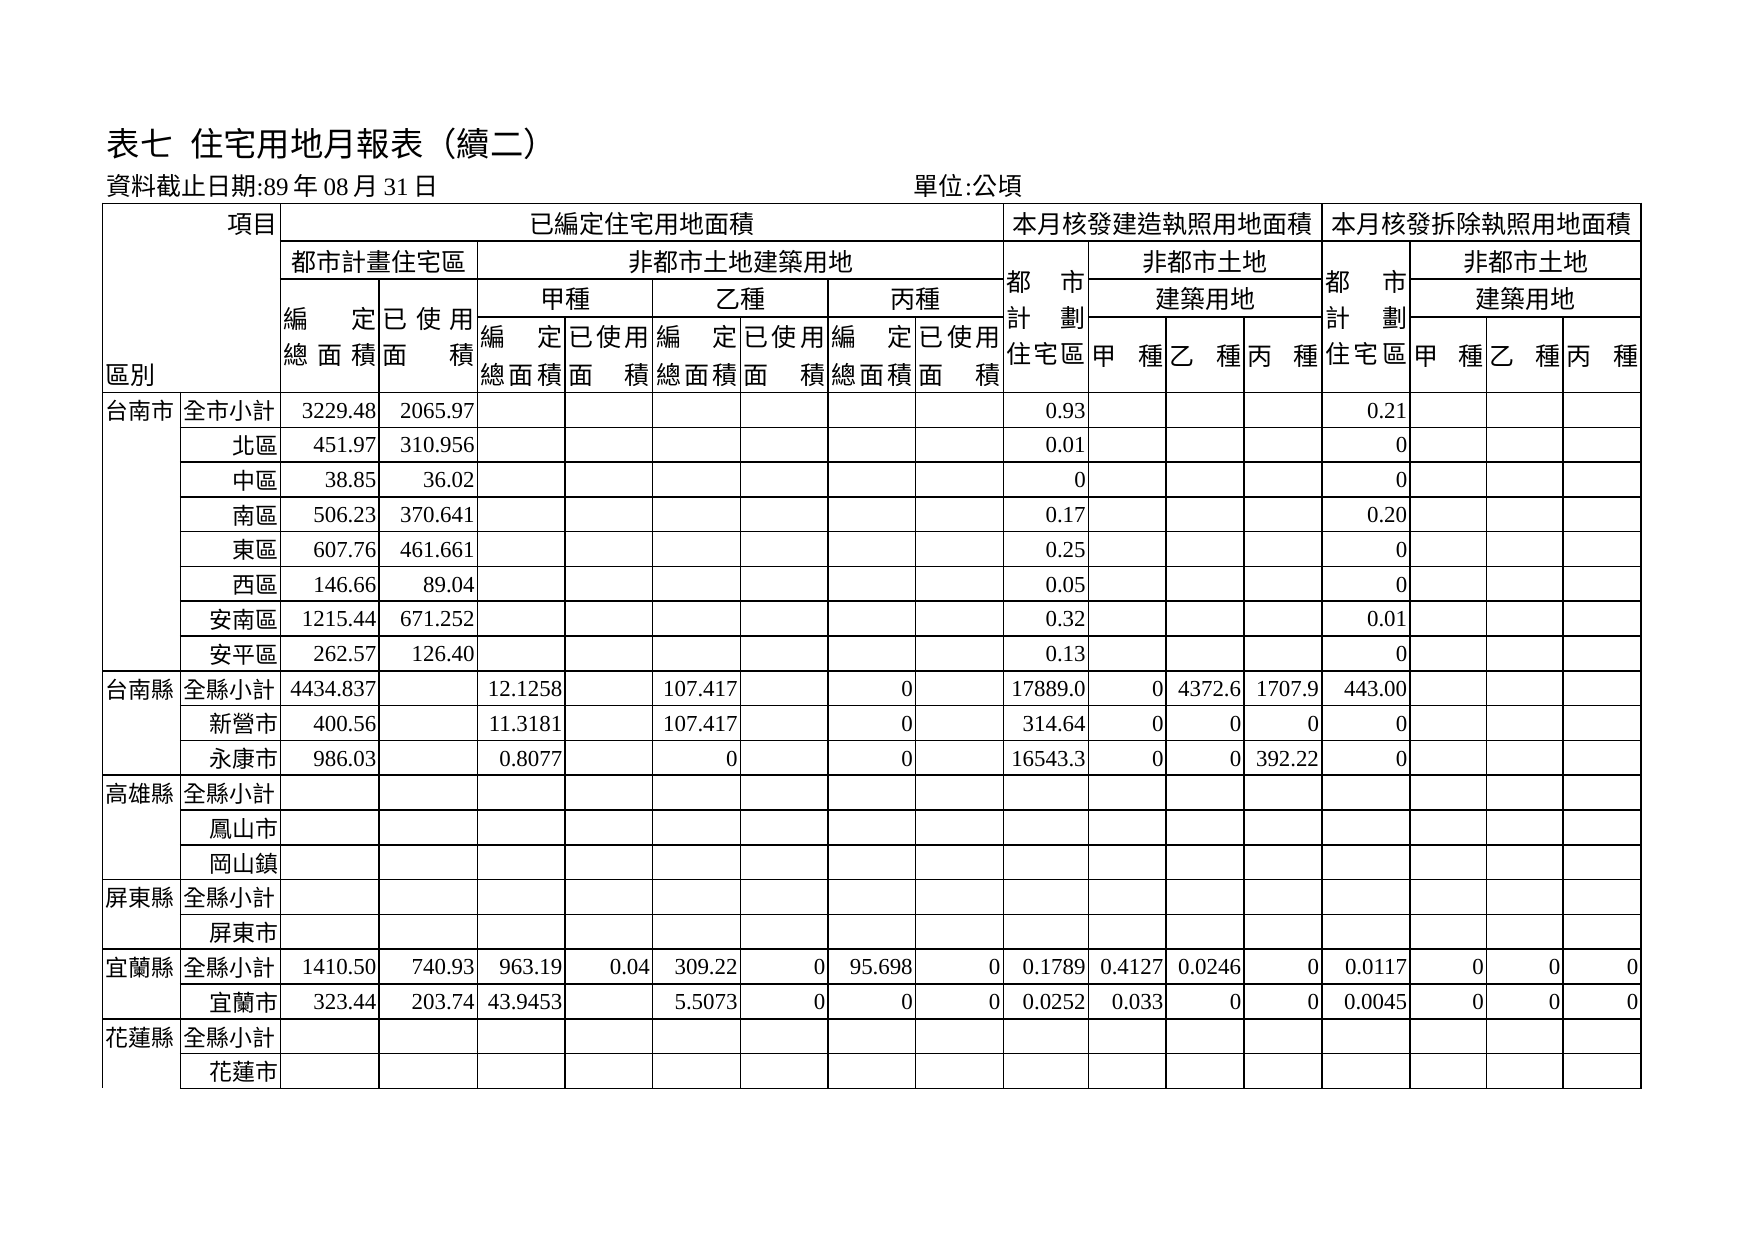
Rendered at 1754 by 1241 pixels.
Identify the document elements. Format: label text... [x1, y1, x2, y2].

table_cell [1089, 776, 1165, 809]
table_cell [1411, 428, 1486, 461]
table_cell [741, 498, 827, 531]
table_cell 0.17 [1004, 498, 1088, 531]
table_cell [1564, 672, 1640, 705]
table_cell 1707.9 [1245, 672, 1321, 705]
table_cell 262.57 [281, 637, 378, 670]
table_cell 非都市土地建築用地 [478, 242, 1003, 278]
table_cell 岡山鎮 [181, 846, 280, 879]
table_cell [1245, 602, 1321, 635]
table_cell [1411, 811, 1486, 844]
table_cell [1411, 706, 1486, 739]
table_cell [829, 811, 915, 844]
table_cell [380, 915, 477, 948]
table_cell [1089, 1054, 1165, 1087]
table_cell [741, 880, 827, 913]
table_cell [1323, 1020, 1409, 1053]
table_cell 甲種 [478, 280, 652, 316]
table_cell [1167, 915, 1243, 948]
table_cell [741, 846, 827, 879]
table_cell [1564, 637, 1640, 670]
table_cell [916, 846, 1003, 879]
table_cell [741, 706, 827, 739]
table_cell [829, 393, 915, 426]
table_cell 740.93 [380, 950, 477, 983]
table_cell 17889.0 [1004, 672, 1088, 705]
table_cell [1564, 1054, 1640, 1087]
table_cell [1167, 880, 1243, 913]
table_cell 0 [741, 950, 827, 983]
table_header 本月核發拆除執照用地面積 [1323, 204, 1640, 240]
table_cell [653, 567, 740, 600]
table_cell 95.698 [829, 950, 915, 983]
table_cell [1323, 811, 1409, 844]
table_cell [741, 463, 827, 496]
table_cell [1487, 1054, 1562, 1087]
table_cell [566, 846, 652, 879]
table_cell [103, 278, 196, 316]
table_cell [829, 915, 915, 948]
table_cell [829, 1054, 915, 1087]
table_cell [1004, 880, 1088, 913]
table_cell 非都市土地 [1411, 242, 1640, 278]
table_cell 新營市 [181, 706, 280, 739]
table_cell [1089, 637, 1165, 670]
table_cell [1245, 776, 1321, 809]
table_cell 高雄縣 [103, 776, 180, 879]
table_cell 0.4127 [1089, 950, 1165, 983]
table_cell 1410.50 [281, 950, 378, 983]
table_cell [1411, 1054, 1486, 1087]
table_cell [478, 1054, 564, 1087]
table_cell [916, 532, 1003, 566]
table_cell 310.956 [380, 428, 477, 461]
table_cell [380, 741, 477, 774]
table_cell [1089, 567, 1165, 600]
table_cell [1487, 880, 1562, 913]
table_cell [566, 1054, 652, 1087]
table_cell [478, 532, 564, 566]
table_cell [1089, 880, 1165, 913]
table_cell [478, 428, 564, 461]
table_cell [566, 880, 652, 913]
table_cell 總面積 [829, 354, 915, 392]
table_cell [653, 498, 740, 531]
table_cell [566, 428, 652, 461]
table_cell 台南縣 [103, 672, 180, 774]
table_cell [478, 393, 564, 426]
table_cell [741, 1054, 827, 1087]
table_cell [1487, 741, 1562, 774]
table_cell [1411, 1020, 1486, 1053]
table_cell [566, 1020, 652, 1053]
table_cell 4372.6 [1167, 672, 1243, 705]
table_cell 區別 [103, 354, 196, 392]
table_cell [1411, 672, 1486, 705]
table_cell 506.23 [281, 498, 378, 531]
table_cell [478, 1020, 564, 1053]
table_cell 安平區 [181, 637, 280, 670]
table_cell [1004, 811, 1088, 844]
table_cell 東區 [181, 532, 280, 566]
table_cell [1564, 880, 1640, 913]
table_cell [829, 637, 915, 670]
table_cell [1167, 1020, 1243, 1053]
table_cell [829, 532, 915, 566]
table_cell 0 [1564, 950, 1640, 983]
table_cell [653, 532, 740, 566]
table_cell [741, 428, 827, 461]
table_cell [1089, 602, 1165, 635]
table_cell 370.641 [380, 498, 477, 531]
table_cell 乙種 [1487, 318, 1562, 392]
table_cell [829, 1020, 915, 1053]
table_cell [281, 776, 378, 809]
table_cell 11.3181 [478, 706, 564, 739]
table_cell 0 [1323, 428, 1409, 461]
table_cell [566, 776, 652, 809]
table_cell [1167, 602, 1243, 635]
table_cell 0 [1564, 985, 1640, 1018]
table_cell [741, 393, 827, 426]
table_cell 0.0045 [1323, 985, 1409, 1018]
table_cell [1004, 1020, 1088, 1053]
table_cell [281, 1054, 378, 1087]
table_cell 都市計畫住宅區 [281, 242, 477, 278]
table_cell 671.252 [380, 602, 477, 635]
table_cell [829, 498, 915, 531]
table_cell 全市小計 [181, 393, 280, 426]
table_cell 已使用 [916, 318, 1003, 354]
table_cell 丙種 [1564, 318, 1640, 392]
table_cell 都市 計劃 住宅區 [1004, 242, 1088, 392]
table_cell [1167, 811, 1243, 844]
table_cell [281, 880, 378, 913]
table_cell 甲種 [1411, 318, 1486, 392]
table_header [103, 204, 196, 240]
table_cell [566, 672, 652, 705]
table_cell [281, 1020, 378, 1053]
table_cell 0 [1167, 706, 1243, 739]
table_cell [829, 880, 915, 913]
table_cell [1323, 915, 1409, 948]
table_cell [1487, 498, 1562, 531]
table_cell [1564, 706, 1640, 739]
table_cell [1167, 393, 1243, 426]
table_cell [380, 846, 477, 879]
table_cell 0.01 [1004, 428, 1088, 461]
table_cell 0 [1167, 741, 1243, 774]
table_cell [1487, 706, 1562, 739]
table_cell 永康市 [181, 741, 280, 774]
table_cell 都市 計劃 住宅區 [1323, 242, 1409, 392]
table_cell [566, 741, 652, 774]
table_cell [1487, 393, 1562, 426]
table_cell [1089, 498, 1165, 531]
table_cell 0 [1487, 950, 1562, 983]
table_cell [1245, 428, 1321, 461]
table_cell [1487, 602, 1562, 635]
table_cell [1245, 567, 1321, 600]
table_cell [829, 776, 915, 809]
table_cell 宜蘭縣 [103, 950, 180, 1018]
table_cell 面積 [741, 354, 827, 392]
table_cell 0.04 [566, 950, 652, 983]
table_cell 編定 [478, 318, 564, 354]
table_cell 0 [1245, 985, 1321, 1018]
table_cell [478, 846, 564, 879]
table_cell 全縣小計 [181, 1020, 280, 1053]
table_cell 1215.44 [281, 602, 378, 635]
table_cell 台南市 [103, 393, 180, 670]
table_cell [1487, 1020, 1562, 1053]
table_cell [478, 567, 564, 600]
table_cell 0 [1323, 463, 1409, 496]
table_cell 0 [1089, 706, 1165, 739]
table_cell [829, 846, 915, 879]
table_cell [478, 915, 564, 948]
table_cell 屏東縣 [103, 880, 180, 948]
table_cell 0 [1323, 637, 1409, 670]
table_cell [1411, 498, 1486, 531]
table_cell 編定 [829, 318, 915, 354]
table_cell [1564, 567, 1640, 600]
table_cell [478, 637, 564, 670]
table_cell [1167, 776, 1243, 809]
table_cell 0.0246 [1167, 950, 1243, 983]
table_cell [916, 776, 1003, 809]
table_cell [281, 915, 378, 948]
table_cell [1245, 846, 1321, 879]
table_cell 0.033 [1089, 985, 1165, 1018]
table_cell 北區 [181, 428, 280, 461]
table_cell [741, 637, 827, 670]
table_cell [741, 672, 827, 705]
table_cell 400.56 [281, 706, 378, 739]
table_cell 0 [829, 706, 915, 739]
table_cell 986.03 [281, 741, 378, 774]
table_cell [1245, 1020, 1321, 1053]
table_cell [566, 706, 652, 739]
table_cell [566, 811, 652, 844]
table_cell [566, 393, 652, 426]
table_cell [1487, 846, 1562, 879]
table_cell [103, 316, 196, 354]
table_cell 5.5073 [653, 985, 740, 1018]
table_cell 203.74 [380, 985, 477, 1018]
table_cell 0.32 [1004, 602, 1088, 635]
table_cell [380, 672, 477, 705]
table_cell 3229.48 [281, 393, 378, 426]
table_cell 0 [1089, 741, 1165, 774]
table_cell [1564, 915, 1640, 948]
table_cell 編定 [653, 318, 740, 354]
table_cell [478, 602, 564, 635]
table_cell [1564, 393, 1640, 426]
table_cell 38.85 [281, 463, 378, 496]
table_cell [653, 602, 740, 635]
table_cell 107.417 [653, 672, 740, 705]
table_cell [1089, 811, 1165, 844]
table_cell [1245, 393, 1321, 426]
table_cell 126.40 [380, 637, 477, 670]
table_cell [916, 672, 1003, 705]
table_cell [1004, 776, 1088, 809]
table_cell 0 [1411, 950, 1486, 983]
table_cell [1564, 463, 1640, 496]
table_cell [1245, 880, 1321, 913]
table_cell [916, 880, 1003, 913]
table_cell [1245, 811, 1321, 844]
table_cell 0 [1245, 950, 1321, 983]
table_cell 443.00 [1323, 672, 1409, 705]
table_cell 314.64 [1004, 706, 1088, 739]
table_cell [281, 811, 378, 844]
table_cell [653, 880, 740, 913]
table_cell [380, 811, 477, 844]
table_cell [741, 776, 827, 809]
table_cell 146.66 [281, 567, 378, 600]
table_cell 0.93 [1004, 393, 1088, 426]
table_cell [566, 567, 652, 600]
table_cell 607.76 [281, 532, 378, 566]
table_cell [1089, 463, 1165, 496]
table_cell 0.20 [1323, 498, 1409, 531]
table_cell 中區 [181, 463, 280, 496]
table_cell 丙種 [829, 280, 1003, 316]
table_cell [1411, 463, 1486, 496]
table_cell 全縣小計 [181, 776, 280, 809]
table_cell [1411, 532, 1486, 566]
table_cell [1564, 498, 1640, 531]
table_cell 0 [1323, 741, 1409, 774]
table_cell [103, 240, 196, 278]
table_cell [1089, 1020, 1165, 1053]
table_cell 4434.837 [281, 672, 378, 705]
table_cell [1564, 1020, 1640, 1053]
table_cell [1487, 428, 1562, 461]
table_cell 0 [829, 672, 915, 705]
table_cell [916, 428, 1003, 461]
table_cell 0.8077 [478, 741, 564, 774]
table_cell [741, 741, 827, 774]
table_cell 392.22 [1245, 741, 1321, 774]
table_cell [1487, 776, 1562, 809]
table_cell 0.05 [1004, 567, 1088, 600]
table_cell [1167, 637, 1243, 670]
table_cell [478, 463, 564, 496]
table_cell [1487, 463, 1562, 496]
table_cell 乙種 [653, 280, 827, 316]
table_cell [653, 1020, 740, 1053]
table_cell 0.25 [1004, 532, 1088, 566]
table_cell [916, 706, 1003, 739]
table_cell 面積 [916, 354, 1003, 392]
table_cell [916, 393, 1003, 426]
table_cell [741, 811, 827, 844]
table_cell 0 [1167, 985, 1243, 1018]
table_cell 0.01 [1323, 602, 1409, 635]
table_cell 0 [916, 950, 1003, 983]
table_cell 0 [1323, 567, 1409, 600]
table_cell [1167, 846, 1243, 879]
table_cell 南區 [181, 498, 280, 531]
table_cell [566, 532, 652, 566]
table_cell 0.0117 [1323, 950, 1409, 983]
table_cell [1411, 846, 1486, 879]
table_cell [1089, 393, 1165, 426]
table_cell 建築用地 [1089, 280, 1321, 316]
table_cell [653, 393, 740, 426]
table_cell [1323, 846, 1409, 879]
table_cell [1167, 428, 1243, 461]
table_cell 0 [829, 985, 915, 1018]
table_cell [916, 637, 1003, 670]
table_cell 0.0252 [1004, 985, 1088, 1018]
table_cell 0 [1089, 672, 1165, 705]
table_cell [653, 915, 740, 948]
table_cell [1323, 880, 1409, 913]
table_cell [1411, 915, 1486, 948]
table_cell [380, 776, 477, 809]
table_cell 花蓮縣 [103, 1020, 180, 1087]
table_cell [566, 463, 652, 496]
table_cell [653, 776, 740, 809]
table_cell 建築用地 [1411, 280, 1640, 316]
table_cell [741, 602, 827, 635]
table_cell [1323, 776, 1409, 809]
table_cell 已使用 [566, 318, 652, 354]
table_cell 總面積 [478, 354, 564, 392]
table_cell [1411, 567, 1486, 600]
table_cell 0 [1487, 985, 1562, 1018]
table_cell [1487, 672, 1562, 705]
table_cell [566, 498, 652, 531]
table_cell 0 [1323, 706, 1409, 739]
table_cell 323.44 [281, 985, 378, 1018]
table_cell [1089, 846, 1165, 879]
table_cell [1167, 498, 1243, 531]
table_cell [380, 1020, 477, 1053]
table_cell 花蓮市 [181, 1054, 280, 1087]
text 資料截止日期:89年08月31日 單位:公頃 [106, 166, 1648, 203]
table_cell 963.19 [478, 950, 564, 983]
table_cell 屏東市 [181, 915, 280, 948]
table_cell 0 [741, 985, 827, 1018]
table_cell [1411, 776, 1486, 809]
table_cell 2065.97 [380, 393, 477, 426]
table_cell [1089, 428, 1165, 461]
table_cell [829, 567, 915, 600]
table_cell 丙種 [1245, 318, 1321, 392]
table_cell [829, 602, 915, 635]
table_cell [380, 706, 477, 739]
table_cell 宜蘭市 [181, 985, 280, 1018]
table_cell [829, 428, 915, 461]
table_cell 總面積 [653, 354, 740, 392]
table_cell [380, 1054, 477, 1087]
table_cell 全縣小計 [181, 672, 280, 705]
table_cell 全縣小計 [181, 880, 280, 913]
table_cell [1004, 1054, 1088, 1087]
table_cell [1487, 567, 1562, 600]
table_cell 已使用 [741, 318, 827, 354]
table_cell [566, 637, 652, 670]
table_cell [741, 1020, 827, 1053]
table_cell [478, 498, 564, 531]
table_cell [1245, 463, 1321, 496]
table_cell [653, 1054, 740, 1087]
text 表七 住宅用地月報表（續二） [106, 118, 1648, 166]
table_cell [196, 316, 280, 354]
table_cell [916, 915, 1003, 948]
table_cell [741, 567, 827, 600]
table_cell 309.22 [653, 950, 740, 983]
table_cell [653, 811, 740, 844]
table_cell [566, 985, 652, 1018]
table_cell [1487, 915, 1562, 948]
table_cell [1167, 532, 1243, 566]
table_cell [653, 637, 740, 670]
table_cell [1564, 532, 1640, 566]
table_cell [478, 811, 564, 844]
table_cell [196, 240, 280, 278]
table_cell [1167, 463, 1243, 496]
table_cell [1167, 1054, 1243, 1087]
table_cell 安南區 [181, 602, 280, 635]
table_cell [1245, 915, 1321, 948]
table_cell [741, 532, 827, 566]
table_cell [653, 428, 740, 461]
table_cell [916, 1020, 1003, 1053]
table_cell 451.97 [281, 428, 378, 461]
table_cell [916, 567, 1003, 600]
table_cell [829, 463, 915, 496]
table_cell 107.417 [653, 706, 740, 739]
table_cell [478, 776, 564, 809]
table_cell 甲種 [1089, 318, 1165, 392]
table_cell [1245, 1054, 1321, 1087]
table_cell [1564, 776, 1640, 809]
table_cell 0 [653, 741, 740, 774]
table_cell [566, 602, 652, 635]
table_cell 0 [1323, 532, 1409, 566]
table_cell 已使用 面積 [380, 280, 477, 392]
table_cell [916, 463, 1003, 496]
table_cell 0 [829, 741, 915, 774]
table_cell [1564, 741, 1640, 774]
table_cell [1245, 498, 1321, 531]
table_cell [1564, 811, 1640, 844]
table_cell 16543.3 [1004, 741, 1088, 774]
table_cell 0.1789 [1004, 950, 1088, 983]
table_cell 0.13 [1004, 637, 1088, 670]
table_cell [916, 602, 1003, 635]
table_cell [1487, 637, 1562, 670]
table_cell 非都市土地 [1089, 242, 1321, 278]
table_cell 12.1258 [478, 672, 564, 705]
table_cell 面積 [566, 354, 652, 392]
table_header 項目 [196, 204, 280, 240]
table_cell [916, 811, 1003, 844]
table_cell 全縣小計 [181, 950, 280, 983]
table_cell [1323, 1054, 1409, 1087]
table_cell 西區 [181, 567, 280, 600]
table_cell [1411, 393, 1486, 426]
table_cell [1411, 602, 1486, 635]
table_cell 43.9453 [478, 985, 564, 1018]
table_cell 0 [1245, 706, 1321, 739]
table_cell 鳳山市 [181, 811, 280, 844]
table_cell 編定 總面積 [281, 280, 378, 392]
table_cell 89.04 [380, 567, 477, 600]
table_cell [1487, 811, 1562, 844]
table_cell [380, 880, 477, 913]
table_cell [196, 354, 280, 392]
table_cell [1089, 915, 1165, 948]
table_cell [1564, 846, 1640, 879]
table_cell 461.661 [380, 532, 477, 566]
table_cell [1411, 741, 1486, 774]
table_cell [1564, 428, 1640, 461]
table_cell [1004, 915, 1088, 948]
table_cell [653, 846, 740, 879]
table_cell [281, 846, 378, 879]
table_cell [196, 278, 280, 316]
table_cell [1089, 532, 1165, 566]
table_cell 0.21 [1323, 393, 1409, 426]
table_cell [1245, 532, 1321, 566]
table_cell [916, 741, 1003, 774]
table_cell [1411, 637, 1486, 670]
table_cell [653, 463, 740, 496]
table_cell [916, 498, 1003, 531]
table_cell [1411, 880, 1486, 913]
table_cell [916, 1054, 1003, 1087]
table_cell [1245, 637, 1321, 670]
table_cell [566, 915, 652, 948]
table_cell 0 [1411, 985, 1486, 1018]
table_cell [1004, 846, 1088, 879]
table_cell [478, 880, 564, 913]
table_header 本月核發建造執照用地面積 [1004, 204, 1321, 240]
table_cell [1167, 567, 1243, 600]
table_cell 0 [1004, 463, 1088, 496]
table_header 已編定住宅用地面積 [281, 204, 1003, 240]
table_cell [1487, 532, 1562, 566]
table_cell 乙種 [1167, 318, 1243, 392]
table_cell 0 [916, 985, 1003, 1018]
table_cell [1564, 602, 1640, 635]
table_cell 36.02 [380, 463, 477, 496]
table_cell [741, 915, 827, 948]
